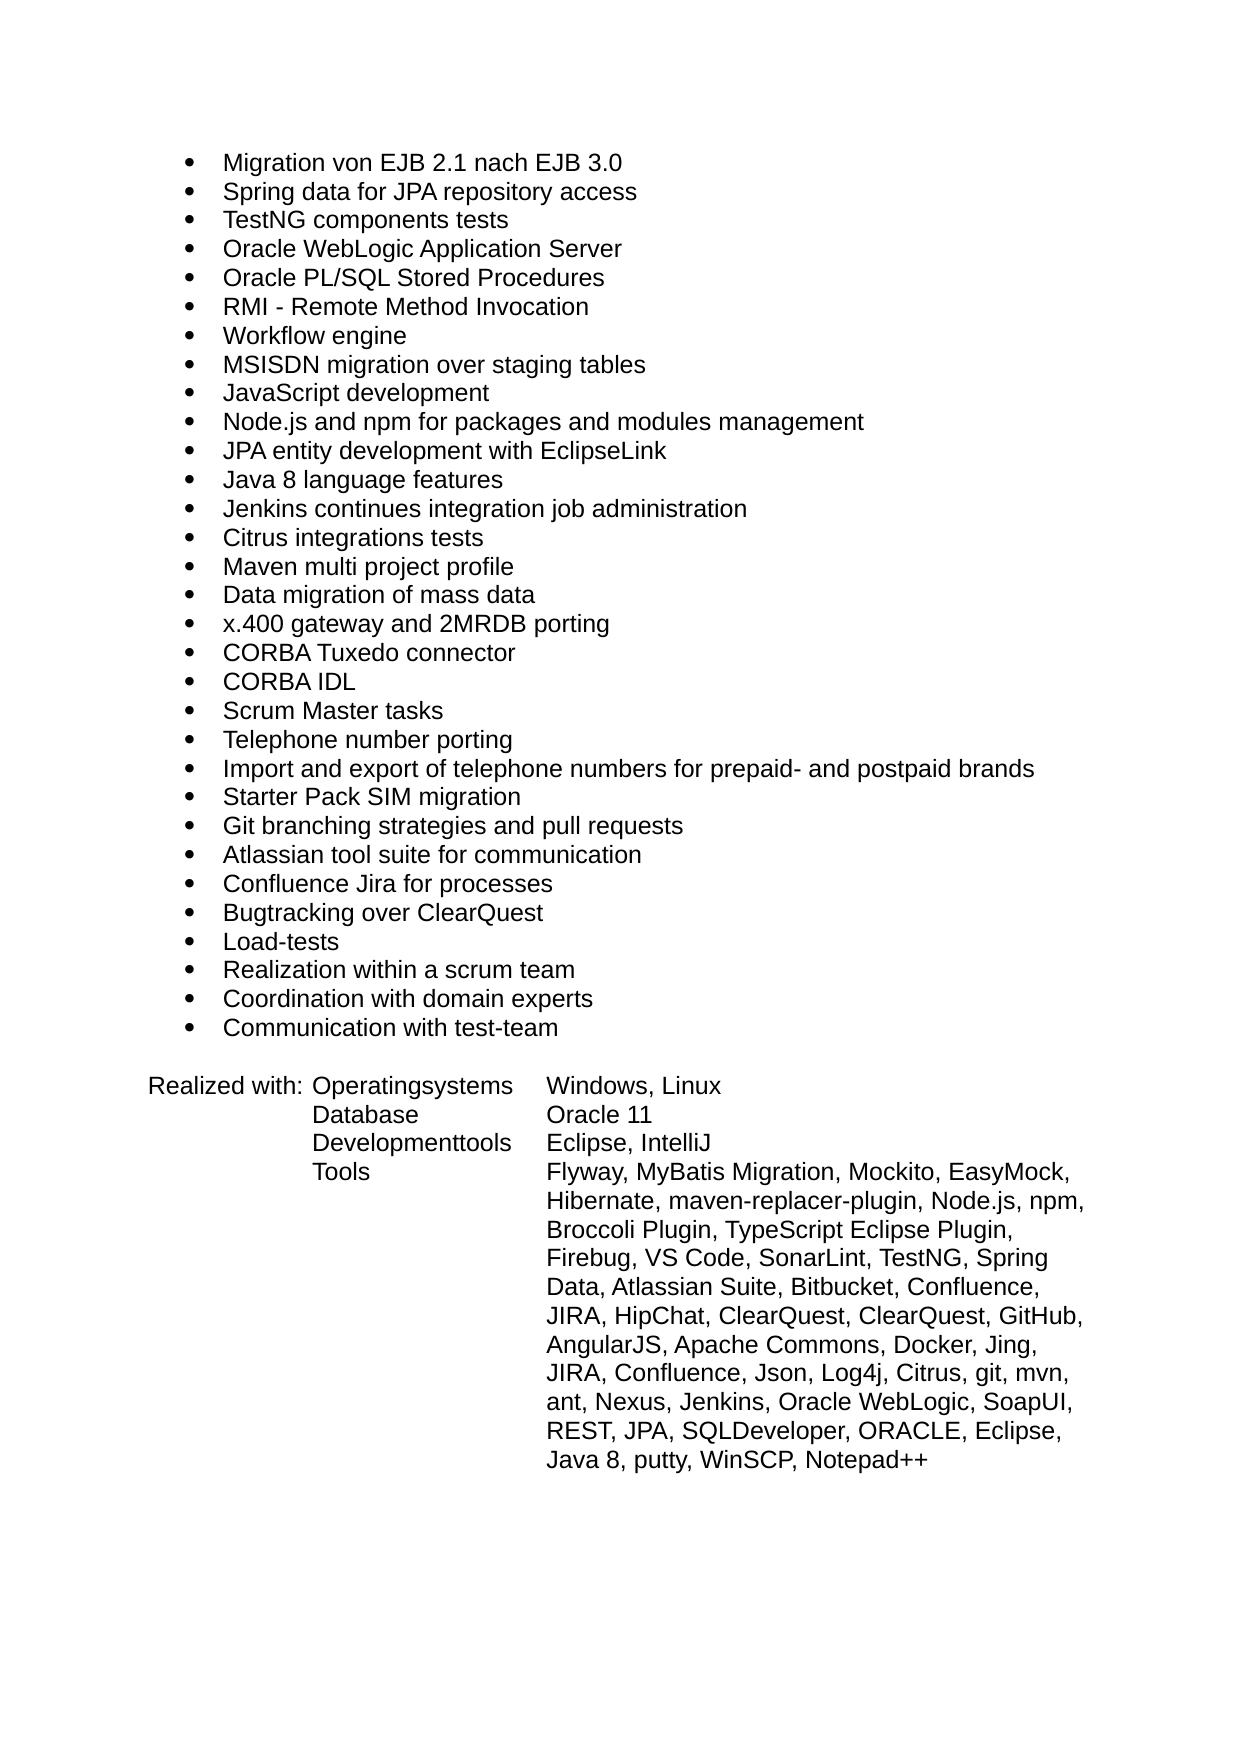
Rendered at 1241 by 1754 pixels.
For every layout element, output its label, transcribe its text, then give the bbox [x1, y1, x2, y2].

table_header Windows, Linux [543, 1071, 1089, 1099]
list Load-tests [185, 927, 1104, 956]
list JavaScript development [185, 378, 1104, 407]
list MSISDN migration over staging tables [185, 349, 1104, 378]
table_cell Eclipse, IntelliJ Flyway, MyBatis Migration, Mockito, EasyMock, Hibernate, maven-replacer-plugin, Node.js, npm, Broccoli Plugin, TypeScript Eclipse Plugin, Firebug, VS Code, SonarLint, TestNG, Spring Data, Atlassian Suite, Bitbucket, Confluence, JIRA, HipChat, ClearQuest, ClearQuest, GitHub, AngularJS, Apache Commons, Docker, Jing, JIRA, Confluence, Json, Log4j, Citrus, git, mvn, ant, Nexus, Jenkins, Oracle WebLogic, SoapUI, REST, JPA, SQLDeveloper, ORACLE, Eclipse, Java 8, putty, WinSCP, Notepad++ [543, 1128, 1089, 1473]
list Citrus integrations tests [185, 523, 1104, 552]
list Jenkins continues integration job administration [185, 494, 1104, 523]
list Confluence Jira for processes [185, 869, 1104, 898]
list Atlassian tool suite for communication [185, 840, 1104, 869]
list Node.js and npm for packages and modules management [185, 407, 1104, 436]
list CORBA IDL [185, 667, 1104, 696]
list Maven multi project profile [185, 552, 1104, 580]
list Migration von EJB 2.1 nach EJB 3.0 [185, 148, 1104, 176]
list TestNG components tests [185, 205, 1104, 234]
list Import and export of telephone numbers for prepaid- and postpaid brands [185, 753, 1104, 782]
list Coordination with domain experts [185, 984, 1104, 1013]
list x.400 gateway and 2MRDB porting [185, 609, 1104, 638]
table_cell [145, 1100, 309, 1128]
list CORBA Tuxedo connector [185, 638, 1104, 667]
list Oracle WebLogic Application Server [185, 234, 1104, 263]
list Java 8 language features [185, 465, 1104, 494]
table_header Realized with: [145, 1071, 309, 1099]
list Oracle PL/SQL Stored Procedures [185, 263, 1104, 292]
list Bugtracking over ClearQuest [185, 898, 1104, 927]
list Communication with test-team [185, 1013, 1104, 1042]
list Scrum Master tasks [185, 696, 1104, 725]
table_cell Developmenttools Tools [309, 1128, 543, 1473]
table_cell Oracle 11 [543, 1100, 1089, 1128]
list JPA entity development with EclipseLink [185, 436, 1104, 465]
list RMI - Remote Method Invocation [185, 292, 1104, 321]
list Data migration of mass data [185, 580, 1104, 609]
list Workflow engine [185, 321, 1104, 349]
list Telephone number porting [185, 725, 1104, 753]
list Realization within a scrum team [185, 956, 1104, 984]
table_header Operatingsystems [309, 1071, 543, 1099]
table_cell Database [309, 1100, 543, 1128]
list Spring data for JPA repository access [185, 176, 1104, 205]
list Starter Pack SIM migration [185, 782, 1104, 811]
list Git branching strategies and pull requests [185, 811, 1104, 840]
table_cell [145, 1128, 309, 1473]
